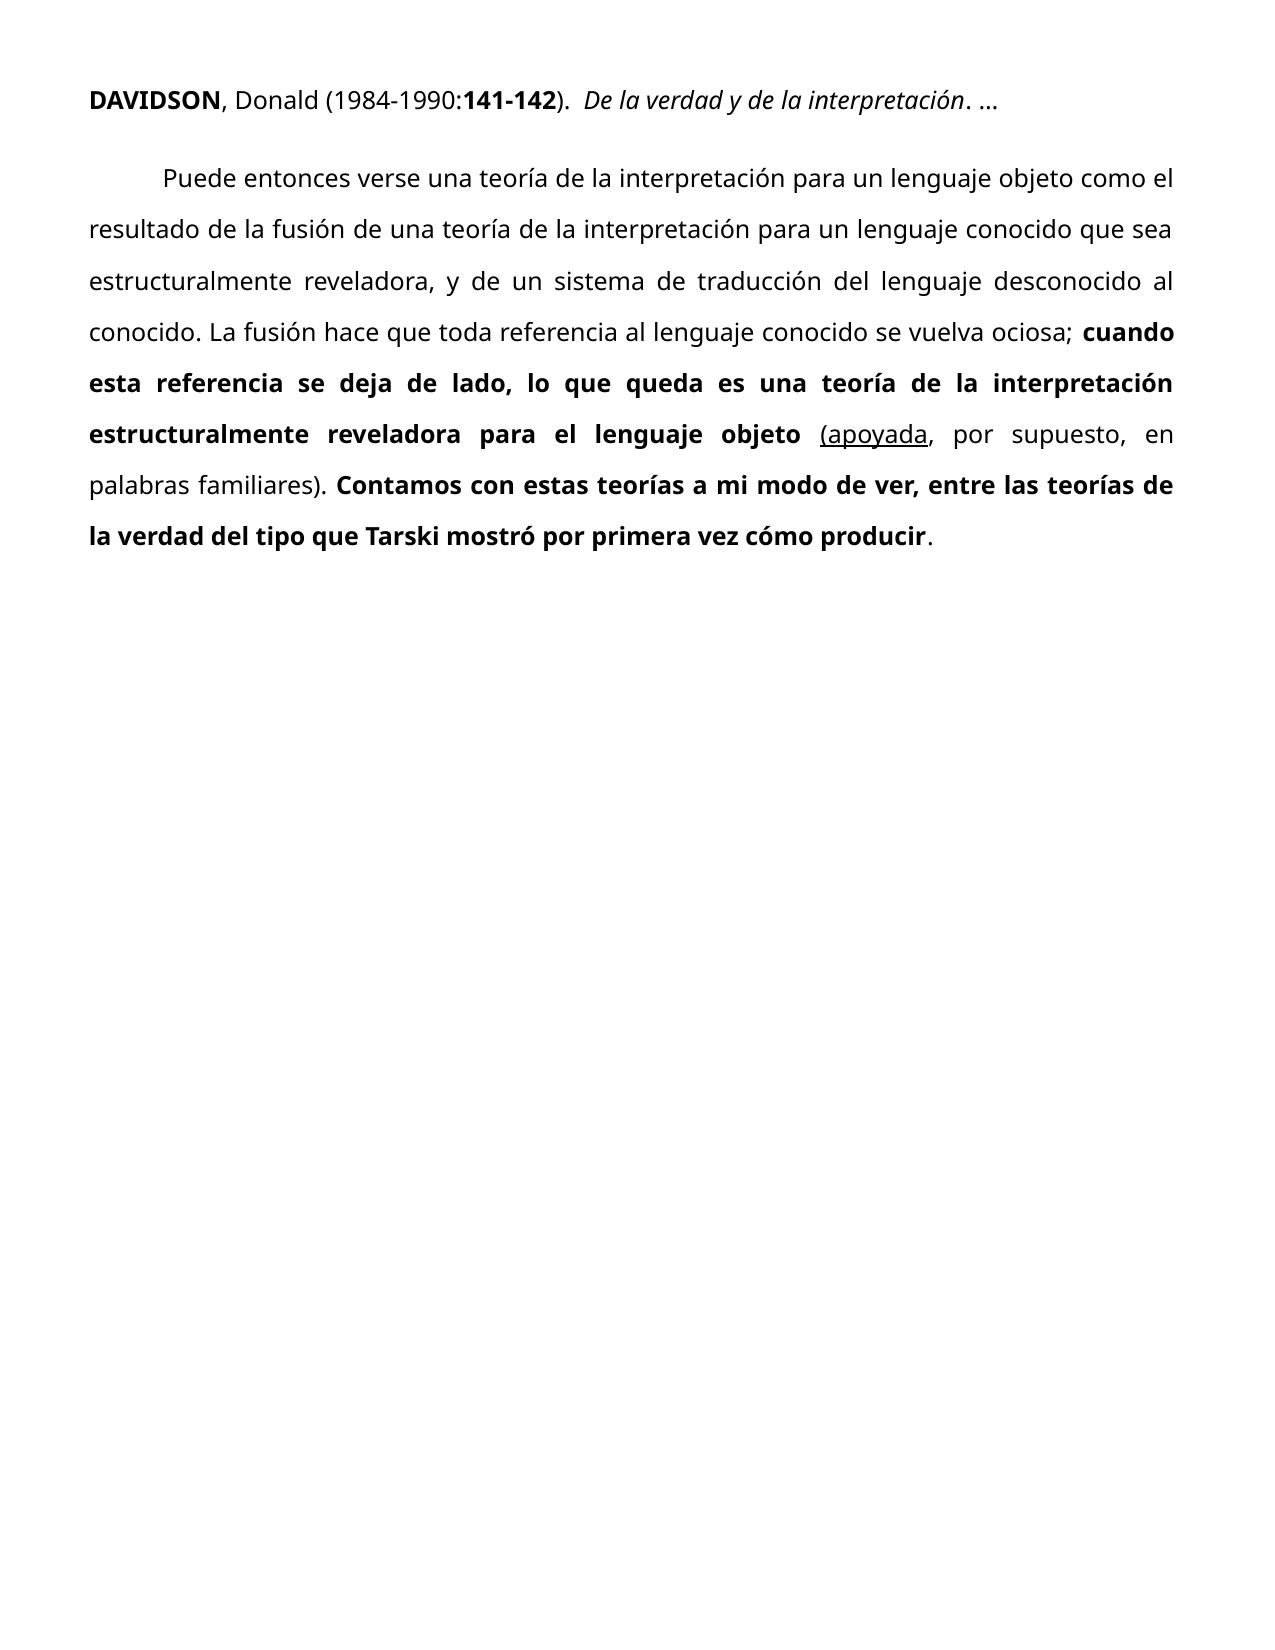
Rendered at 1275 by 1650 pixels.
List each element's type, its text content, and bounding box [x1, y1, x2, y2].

text DAVIDSON, Donald (1984-1990:141-142). De la verdad y de la interpretación. … [88, 83, 1174, 117]
text Puede entonces verse una teoría de la interpretación para un lenguaje objeto como el resultado de la fusión de una teoría de la interpretación para un lenguaje conocido que sea estructuralmente reveladora, y de un sistema de traducción del lenguaje desconocido al conocido. La fusión hace que toda referencia al lenguaje conocido se vuelva ociosa; cuando esta referencia se deja de lado, lo que queda es una teoría de la interpretación estructuralmente reveladora para el lenguaje objeto (apoyada, por supuesto, en palabras familiares). Contamos con estas teorías a mi modo de ver, entre las teorías de la verdad del tipo que Tarski mostró por primera vez cómo producir. [88, 161, 1174, 552]
